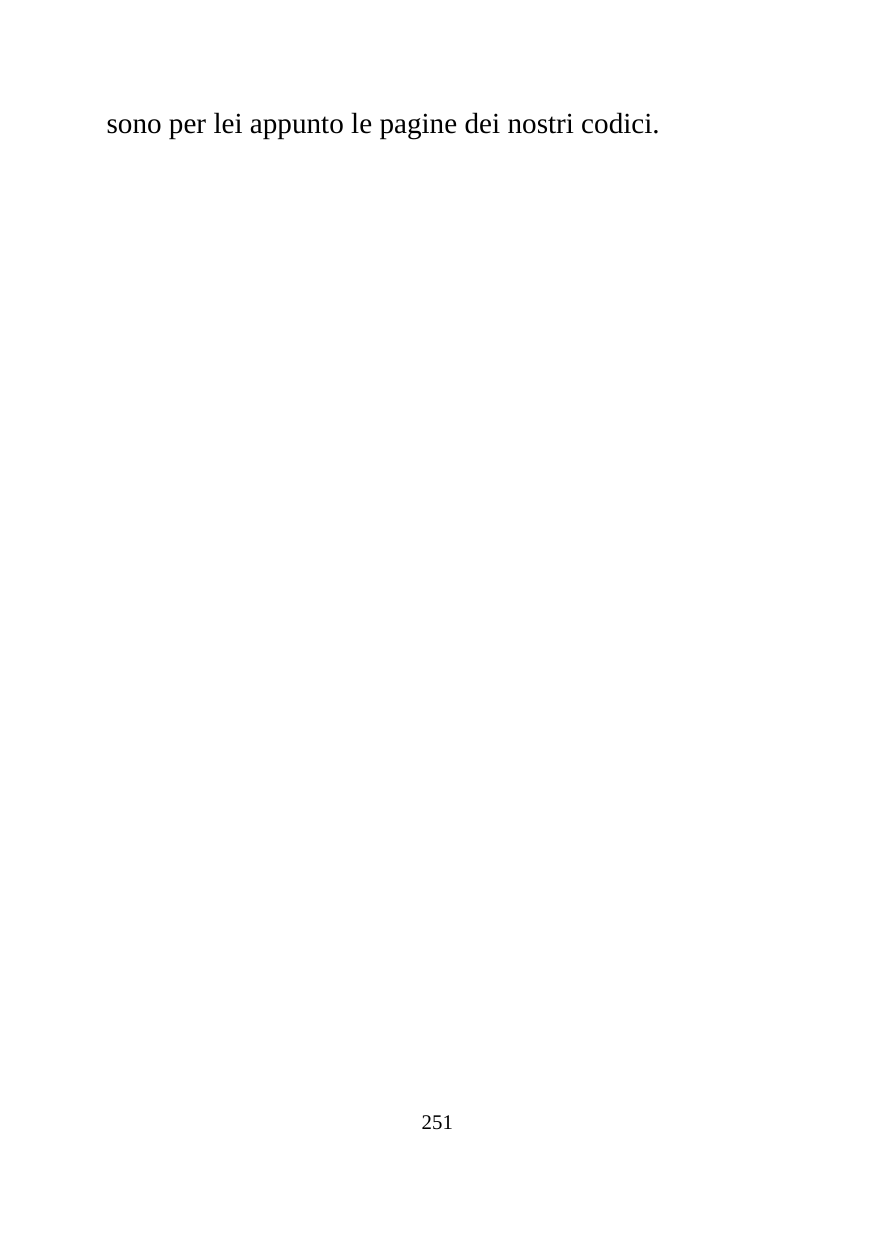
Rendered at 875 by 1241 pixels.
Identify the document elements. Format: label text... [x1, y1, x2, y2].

text sono per lei appunto le pagine dei nostri codici. [106, 106, 768, 140]
